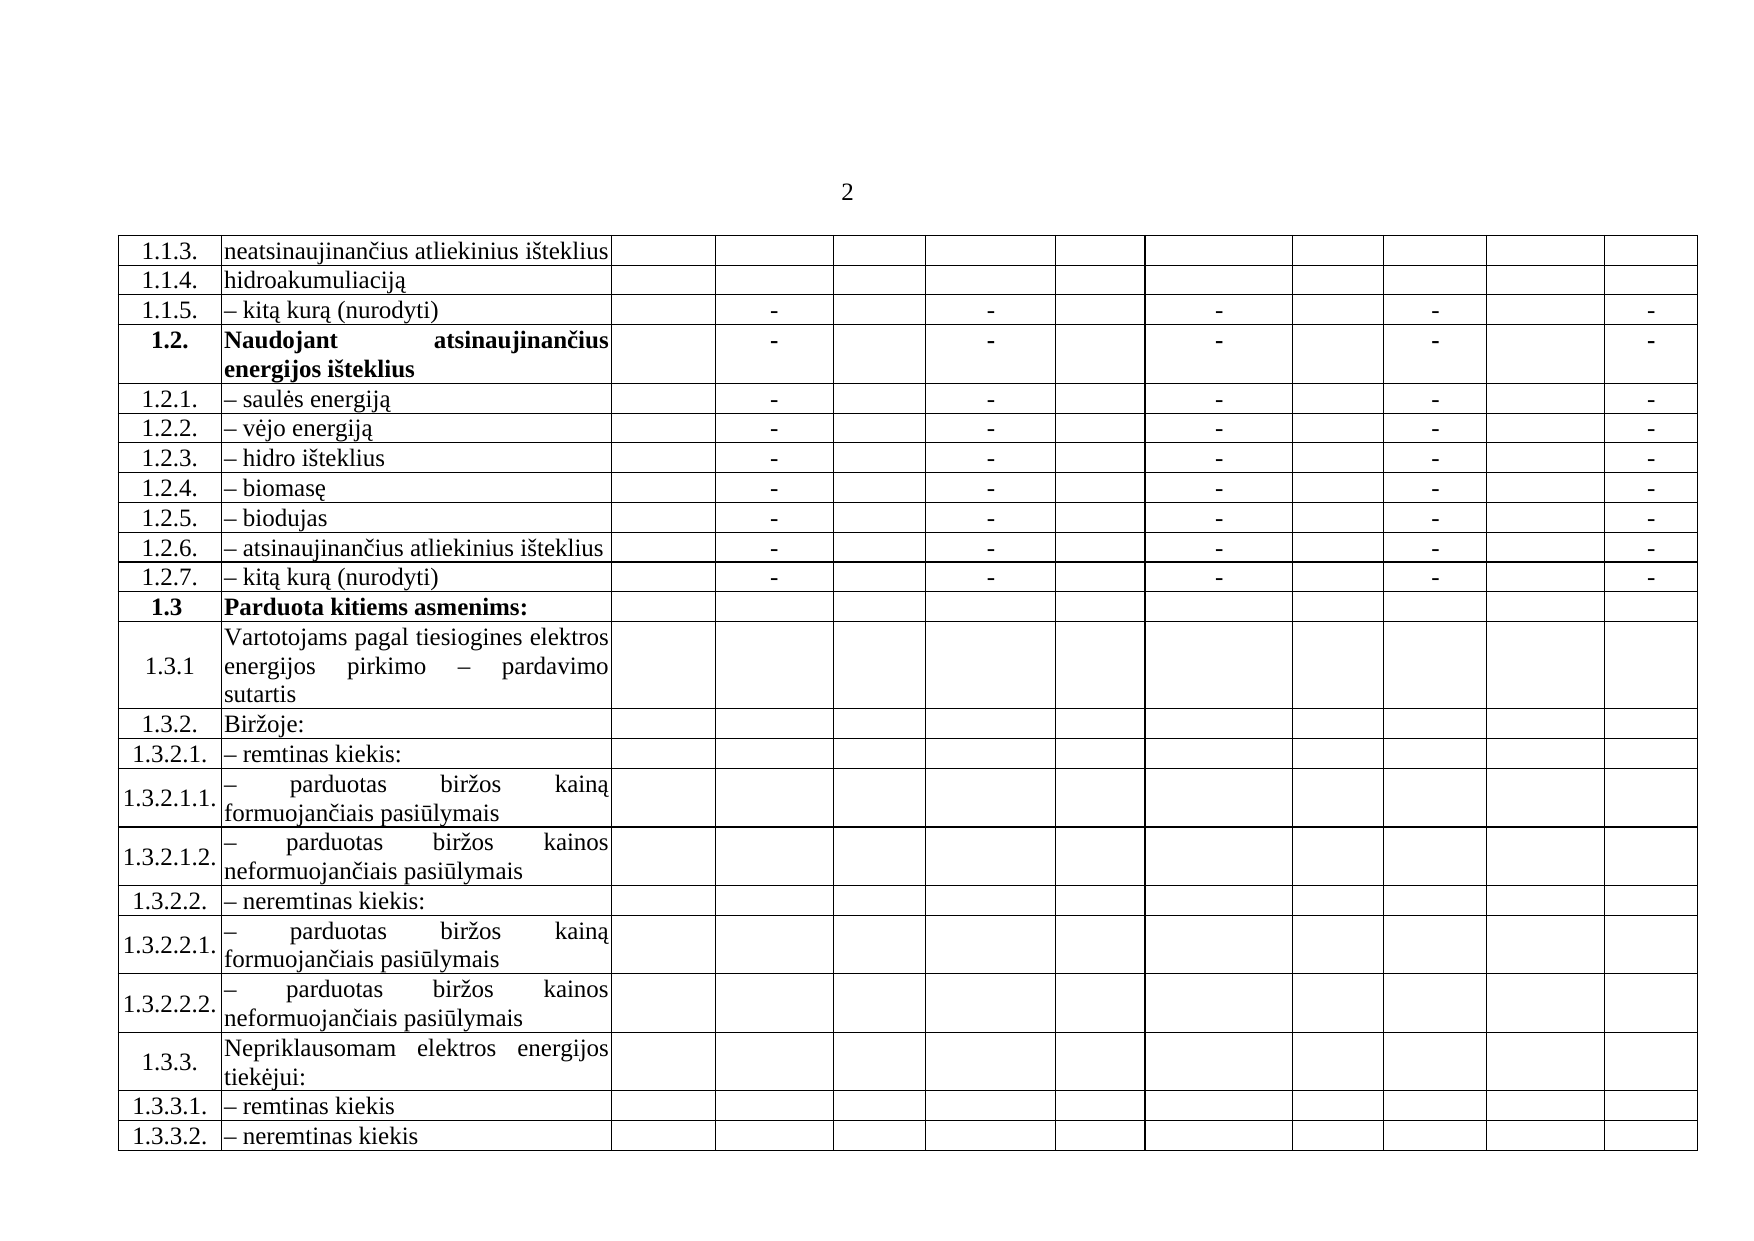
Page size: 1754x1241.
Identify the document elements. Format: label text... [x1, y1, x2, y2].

table_cell 1.3.3. [119, 1033, 221, 1090]
table_cell [1487, 295, 1604, 324]
table_cell [834, 414, 925, 442]
table_cell [1056, 503, 1144, 532]
table_cell - [1146, 325, 1292, 383]
table_cell [612, 916, 715, 973]
table_cell 1.2.1. [119, 384, 221, 412]
table_cell [612, 709, 715, 738]
table_cell [834, 1121, 925, 1150]
table_cell 1.3.2.2.1. [119, 916, 221, 973]
table_cell [834, 916, 925, 973]
table_cell [1384, 709, 1486, 738]
table_cell [1487, 414, 1604, 442]
table_cell [834, 473, 925, 502]
table_cell - [1146, 533, 1292, 561]
table_cell 1.2.4. [119, 473, 221, 502]
table_cell [1293, 974, 1383, 1032]
table_cell 1.3.2.1. [119, 739, 221, 768]
table_cell - [1146, 414, 1292, 442]
table_cell [1384, 1033, 1486, 1090]
table_cell [926, 1033, 1055, 1090]
table_cell [1487, 384, 1604, 412]
table_cell - [716, 443, 833, 472]
table_cell [1056, 236, 1144, 264]
table_cell [612, 1121, 715, 1150]
table_cell [926, 709, 1055, 738]
table_cell [1384, 1121, 1486, 1150]
table_cell - [926, 414, 1055, 442]
table_cell [1146, 739, 1292, 768]
table_cell [1056, 1033, 1144, 1090]
table_cell [1293, 533, 1383, 561]
table_cell 1.2.6. [119, 533, 221, 561]
table_cell [1056, 769, 1144, 826]
table_cell [834, 886, 925, 915]
table_cell [834, 622, 925, 708]
table_cell [1056, 974, 1144, 1032]
table_cell [1056, 563, 1144, 591]
table_cell [1605, 1121, 1697, 1150]
table_cell [716, 1091, 833, 1120]
table_cell - [1384, 503, 1486, 532]
table_cell [926, 886, 1055, 915]
table_cell - [1605, 325, 1697, 383]
table_cell [1487, 563, 1604, 591]
table_cell [716, 828, 833, 885]
table_cell [1146, 592, 1292, 621]
table_cell – saulės energiją [222, 384, 611, 412]
table_cell - [1384, 414, 1486, 442]
table_cell [612, 622, 715, 708]
table_cell [834, 592, 925, 621]
table_cell - [1605, 295, 1697, 324]
table_cell - [1384, 325, 1486, 383]
table_cell [1056, 886, 1144, 915]
table_cell [1487, 828, 1604, 885]
table_cell [834, 709, 925, 738]
table_cell [1056, 384, 1144, 412]
table_cell - [716, 503, 833, 532]
table_cell 1.3.2.2.2. [119, 974, 221, 1032]
table_cell [1056, 1091, 1144, 1120]
table_cell neatsinaujinančius atliekinius išteklius [222, 236, 611, 264]
table_cell 1.3.3.2. [119, 1121, 221, 1150]
table_cell [834, 828, 925, 885]
table_cell [1384, 916, 1486, 973]
table_cell - [1384, 443, 1486, 472]
table_cell [1293, 1033, 1383, 1090]
table_cell [834, 325, 925, 383]
table_cell [1293, 563, 1383, 591]
table_cell - [1605, 414, 1697, 442]
table_cell [1146, 974, 1292, 1032]
table_cell - [716, 384, 833, 412]
table_cell [1384, 974, 1486, 1032]
table_cell [926, 592, 1055, 621]
table_cell [1293, 1121, 1383, 1150]
table_cell [612, 592, 715, 621]
table_cell [1056, 739, 1144, 768]
table_cell [1293, 886, 1383, 915]
table_cell [1146, 622, 1292, 708]
table_cell [1384, 769, 1486, 826]
table_cell [1487, 769, 1604, 826]
table_cell [716, 1033, 833, 1090]
table_cell [926, 739, 1055, 768]
table_cell [612, 769, 715, 826]
table_cell – hidro išteklius [222, 443, 611, 472]
table_cell - [926, 384, 1055, 412]
table_cell [716, 266, 833, 294]
table_cell 1.3.2.2. [119, 886, 221, 915]
table_cell [1605, 236, 1697, 264]
table_cell - [1146, 563, 1292, 591]
table_cell [1293, 414, 1383, 442]
table_cell [926, 974, 1055, 1032]
table_cell [1384, 828, 1486, 885]
table_cell [1146, 236, 1292, 264]
table_cell [612, 886, 715, 915]
table_cell [1293, 709, 1383, 738]
table_cell [1487, 886, 1604, 915]
table_cell - [716, 563, 833, 591]
table_cell [1293, 266, 1383, 294]
table_cell [1293, 916, 1383, 973]
table_cell Biržoje: [222, 709, 611, 738]
table_cell – vėjo energiją [222, 414, 611, 442]
table_cell [1146, 916, 1292, 973]
table_cell [1056, 828, 1144, 885]
table_cell [1384, 236, 1486, 264]
table_cell Naudojant atsinaujinančius energijos išteklius [222, 325, 611, 383]
table_cell [1056, 443, 1144, 472]
table_cell [1293, 828, 1383, 885]
table_cell [612, 828, 715, 885]
table_cell [1293, 739, 1383, 768]
table_cell – neremtinas kiekis [222, 1121, 611, 1150]
table_cell - [1384, 384, 1486, 412]
table_cell [1384, 739, 1486, 768]
table_cell – parduotas biržos kainos neformuojančiais pasiūlymais [222, 974, 611, 1032]
table_cell - [926, 325, 1055, 383]
table_cell [612, 443, 715, 472]
table_cell [1487, 325, 1604, 383]
table_cell [834, 443, 925, 472]
table_cell – kitą kurą (nurodyti) [222, 295, 611, 324]
table_cell [834, 503, 925, 532]
table_cell 1.3.1 [119, 622, 221, 708]
table_cell – parduotas biržos kainos neformuojančiais pasiūlymais [222, 828, 611, 885]
table_cell [1487, 622, 1604, 708]
table_cell - [716, 295, 833, 324]
table_cell 1.1.4. [119, 266, 221, 294]
table_cell [716, 592, 833, 621]
table_cell Vartotojams pagal tiesiogines elektros energijos pirkimo ‒ pardavimo sutartis [222, 622, 611, 708]
table_cell - [926, 473, 1055, 502]
table_cell [1487, 533, 1604, 561]
table_cell - [1146, 384, 1292, 412]
table_cell [1146, 266, 1292, 294]
table_cell [1293, 592, 1383, 621]
table_cell - [926, 443, 1055, 472]
table_cell [1384, 886, 1486, 915]
table_cell - [926, 295, 1055, 324]
table_cell [1293, 443, 1383, 472]
table_cell - [1384, 295, 1486, 324]
table_cell [1293, 295, 1383, 324]
table_cell [612, 414, 715, 442]
table_cell – parduotas biržos kainą formuojančiais pasiūlymais [222, 769, 611, 826]
table_cell - [1605, 384, 1697, 412]
table_cell [1605, 886, 1697, 915]
table_cell [612, 1091, 715, 1120]
table_cell [926, 266, 1055, 294]
table_cell [1056, 533, 1144, 561]
table_cell 1.3.3.1. [119, 1091, 221, 1120]
table_cell - [1384, 473, 1486, 502]
table_cell [1293, 503, 1383, 532]
table_cell [1605, 592, 1697, 621]
table_cell [1487, 974, 1604, 1032]
table_cell [1487, 236, 1604, 264]
table_cell [1293, 473, 1383, 502]
table_cell – remtinas kiekis: [222, 739, 611, 768]
table_cell [612, 533, 715, 561]
table_cell [612, 266, 715, 294]
table_cell [834, 236, 925, 264]
table_cell [1487, 1091, 1604, 1120]
table_cell [1605, 974, 1697, 1032]
table_cell [1056, 295, 1144, 324]
table_cell [716, 886, 833, 915]
table_cell [1384, 622, 1486, 708]
table_cell [1487, 916, 1604, 973]
table_cell [1605, 709, 1697, 738]
table_cell [1293, 769, 1383, 826]
table_cell [612, 739, 715, 768]
table_cell [612, 384, 715, 412]
table_cell [612, 236, 715, 264]
table_cell [1056, 266, 1144, 294]
table_cell - [1146, 473, 1292, 502]
table_cell - [1605, 563, 1697, 591]
table_cell [716, 739, 833, 768]
table_cell [1056, 592, 1144, 621]
table_cell - [1146, 295, 1292, 324]
table_cell [612, 974, 715, 1032]
table_cell [834, 384, 925, 412]
table_cell [926, 916, 1055, 973]
table_cell [716, 1121, 833, 1150]
table_cell [1487, 592, 1604, 621]
table_cell [1146, 769, 1292, 826]
table_cell [926, 769, 1055, 826]
table_cell [1605, 266, 1697, 294]
table_cell [1605, 769, 1697, 826]
table_cell [834, 295, 925, 324]
table_cell [834, 1091, 925, 1120]
table_cell [834, 769, 925, 826]
table_cell - [716, 473, 833, 502]
table_cell - [926, 563, 1055, 591]
table_cell 1.2.5. [119, 503, 221, 532]
table_cell – parduotas biržos kainą formuojančiais pasiūlymais [222, 916, 611, 973]
table_cell [612, 325, 715, 383]
table_cell [834, 563, 925, 591]
table_cell [1293, 236, 1383, 264]
table_cell - [1384, 563, 1486, 591]
table_cell - [716, 533, 833, 561]
table_cell [1487, 443, 1604, 472]
table_cell hidroakumuliaciją [222, 266, 611, 294]
table_cell [926, 622, 1055, 708]
table_cell - [1605, 503, 1697, 532]
table_cell [1605, 1091, 1697, 1120]
table_cell [926, 1121, 1055, 1150]
table_cell [1293, 384, 1383, 412]
table_cell [716, 916, 833, 973]
table_cell [1293, 622, 1383, 708]
table_cell [716, 974, 833, 1032]
table_cell [1487, 739, 1604, 768]
table_cell - [716, 325, 833, 383]
table_cell [1056, 916, 1144, 973]
table_cell [1487, 266, 1604, 294]
table_cell [834, 533, 925, 561]
table_cell [926, 236, 1055, 264]
table_cell [716, 236, 833, 264]
table_cell [1605, 916, 1697, 973]
table_cell - [1605, 473, 1697, 502]
table_cell [1056, 709, 1144, 738]
table_cell [1056, 473, 1144, 502]
table_cell 1.3.2.1.2. [119, 828, 221, 885]
table_cell [1487, 709, 1604, 738]
table_cell – remtinas kiekis [222, 1091, 611, 1120]
table_cell [612, 295, 715, 324]
table_cell 1.2. [119, 325, 221, 383]
table_cell [926, 1091, 1055, 1120]
table_cell [1384, 592, 1486, 621]
table_cell [834, 974, 925, 1032]
table_cell 1.3.2.1.1. [119, 769, 221, 826]
table_cell [1487, 473, 1604, 502]
table_cell 1.3.2. [119, 709, 221, 738]
table_cell [716, 709, 833, 738]
table_cell [1605, 828, 1697, 885]
table_cell [834, 1033, 925, 1090]
table_cell [1146, 1091, 1292, 1120]
table_cell [1146, 828, 1292, 885]
table_cell [612, 1033, 715, 1090]
table_cell [1293, 1091, 1383, 1120]
table_cell – biomasę [222, 473, 611, 502]
table_cell - [926, 533, 1055, 561]
table_cell 1.1.3. [119, 236, 221, 264]
table_cell [1384, 1091, 1486, 1120]
table_cell – neremtinas kiekis: [222, 886, 611, 915]
table_cell [612, 503, 715, 532]
table_cell - [1146, 443, 1292, 472]
table_cell - [1605, 443, 1697, 472]
table_cell [1605, 1033, 1697, 1090]
table_cell [1487, 1033, 1604, 1090]
table_cell [612, 563, 715, 591]
table_cell [1605, 739, 1697, 768]
table_cell - [716, 414, 833, 442]
table_cell - [1384, 533, 1486, 561]
table_cell [1146, 709, 1292, 738]
table_cell [1056, 325, 1144, 383]
table_cell [1146, 1033, 1292, 1090]
table_cell – kitą kurą (nurodyti) [222, 563, 611, 591]
table_cell [1146, 886, 1292, 915]
table_cell – atsinaujinančius atliekinius išteklius [222, 533, 611, 561]
table_cell 1.2.7. [119, 563, 221, 591]
table_cell [716, 769, 833, 826]
table_cell 1.2.2. [119, 414, 221, 442]
table_cell - [926, 503, 1055, 532]
table_cell [1293, 325, 1383, 383]
table_cell – biodujas [222, 503, 611, 532]
table_cell [612, 473, 715, 502]
table_cell - [1146, 503, 1292, 532]
table_cell [1487, 503, 1604, 532]
table_cell 1.1.5. [119, 295, 221, 324]
table_cell [716, 622, 833, 708]
table_cell [834, 739, 925, 768]
table_cell [834, 266, 925, 294]
table_cell Parduota kitiems asmenims: [222, 592, 611, 621]
table_cell [1605, 622, 1697, 708]
table_cell [1487, 1121, 1604, 1150]
table_cell - [1605, 533, 1697, 561]
table_cell 1.3 [119, 592, 221, 621]
table_cell [926, 828, 1055, 885]
table_cell [1384, 266, 1486, 294]
table_cell [1056, 1121, 1144, 1150]
table_cell Nepriklausomam elektros energijos tiekėjui: [222, 1033, 611, 1090]
table_cell 1.2.3. [119, 443, 221, 472]
table_cell [1056, 414, 1144, 442]
table_cell [1146, 1121, 1292, 1150]
table_cell [1056, 622, 1144, 708]
